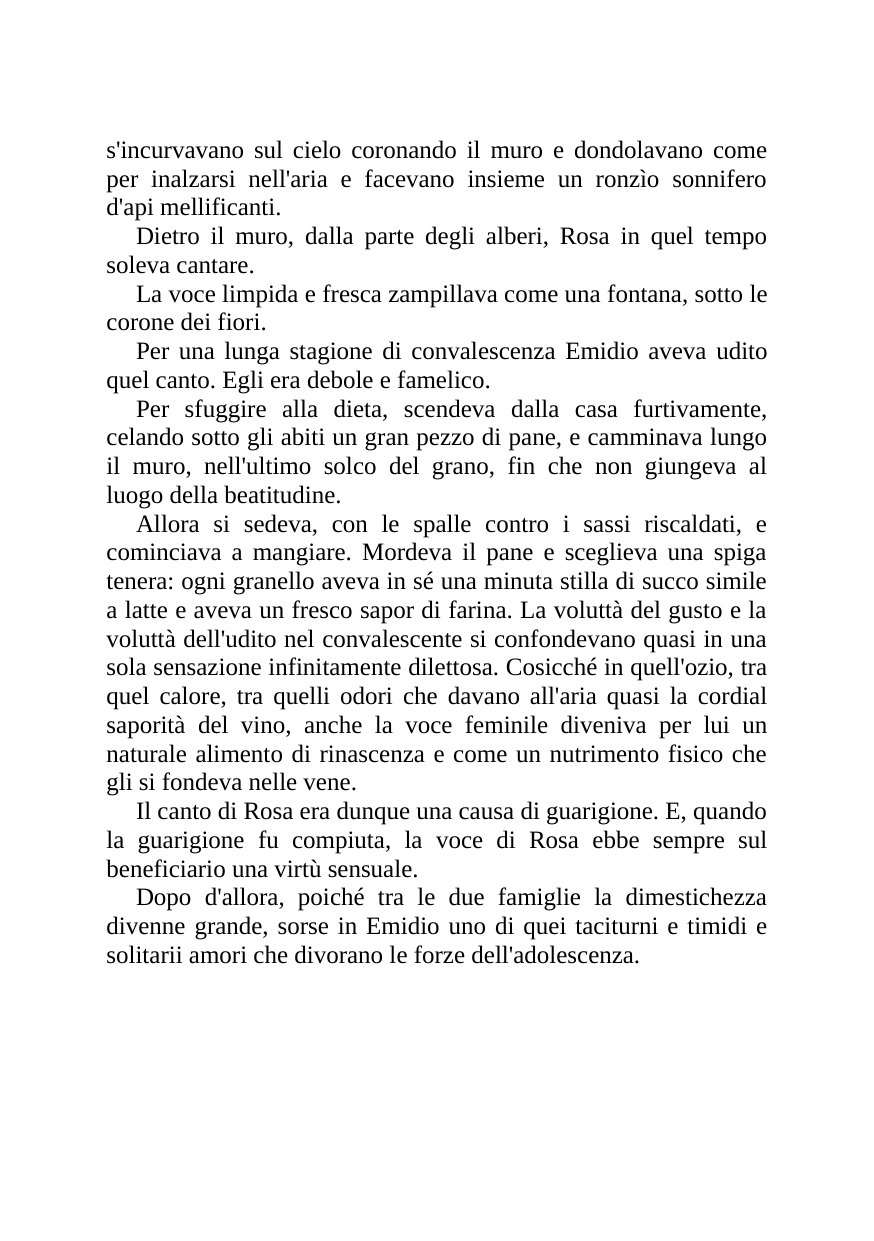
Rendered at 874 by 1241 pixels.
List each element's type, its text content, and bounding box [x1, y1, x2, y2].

text s'incurvavano sul cielo coronando il muro e dondolavano come per inalzarsi nell'aria e facevano insieme un ronzìo sonnifero d'api mellificanti. [106, 135, 768, 221]
text Per sfuggire alla dieta, scendeva dalla casa furtivamente, celando sotto gli abiti un gran pezzo di pane, e camminava lungo il muro, nell'ultimo solco del grano, fin che non giungeva al luogo della beatitudine. [106, 394, 768, 509]
text Dopo d'allora, poiché tra le due famiglie la dimestichezza divenne grande, sorse in Emidio uno di quei taciturni e timidi e solitarii amori che divorano le forze dell'adolescenza. [106, 882, 768, 969]
text Dietro il muro, dalla parte degli alberi, Rosa in quel tempo soleva cantare. [106, 221, 768, 279]
text La voce limpida e fresca zampillava come una fontana, sotto le corone dei fiori. [106, 279, 768, 336]
text Allora si sedeva, con le spalle contro i sassi riscaldati, e cominciava a mangiare. Mordeva il pane e sceglieva una spiga tenera: ogni granello aveva in sé una minuta stilla di succo simile a latte e aveva un fresco sapor di farina. La voluttà del gusto e la voluttà dell'udito nel convalescente si confondevano quasi in una sola sensazione infinitamente dilettosa. Cosicché in quell'ozio, tra quel calore, tra quelli odori che davano all'aria quasi la cordial saporità del vino, anche la voce feminile diveniva per lui un naturale alimento di rinascenza e come un nutrimento fisico che gli si fondeva nelle vene. [106, 509, 768, 796]
text Il canto di Rosa era dunque una causa di guarigione. E, quando la guarigione fu compiuta, la voce di Rosa ebbe sempre sul beneficiario una virtù sensuale. [106, 796, 768, 882]
text Per una lunga stagione di convalescenza Emidio aveva udito quel canto. Egli era debole e famelico. [106, 336, 768, 394]
